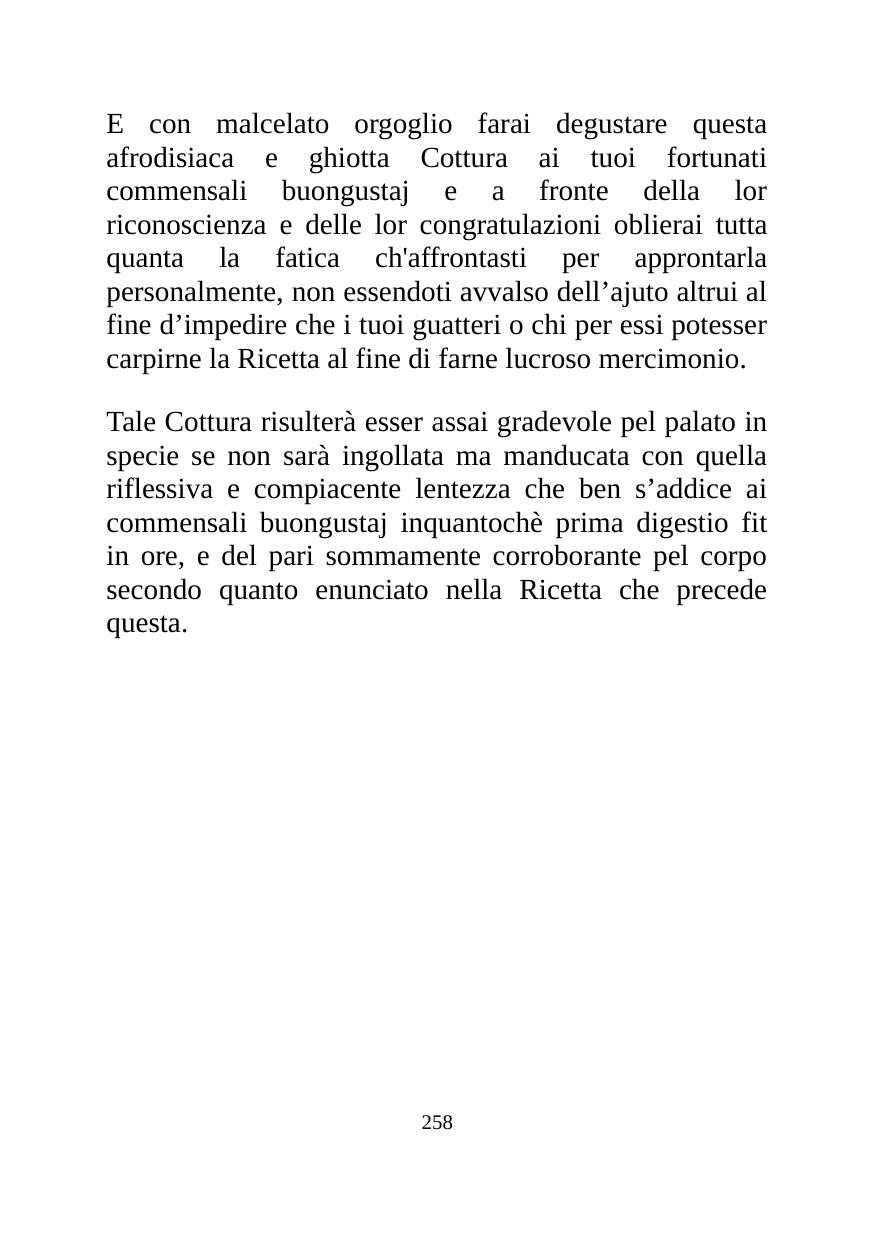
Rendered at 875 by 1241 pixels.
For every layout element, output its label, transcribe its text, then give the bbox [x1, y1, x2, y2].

text Tale Cottura risulterà esser assai gradevole pel palato in specie se non sarà ingollata ma manducata con quella riflessiva e compiacente lentezza che ben s’addice ai commensali buongustaj inquantochè prima digestio fit in ore, e del pari sommamente corroborante pel corpo secondo quanto enunciato nella Ricetta che precede questa. [106, 404, 768, 639]
text E con malcelato orgoglio farai degustare questa afrodisiaca e ghiotta Cottura ai tuoi fortunati commensali buongustaj e a fronte della lor riconoscienza e delle lor congratulazioni oblierai tutta quanta la fatica ch'affrontasti per approntarla personalmente, non essendoti avvalso dell’ajuto altrui al fine d’impedire che i tuoi guatteri o chi per essi potesser carpirne la Ricetta al fine di farne lucroso mercimonio. [106, 106, 768, 374]
